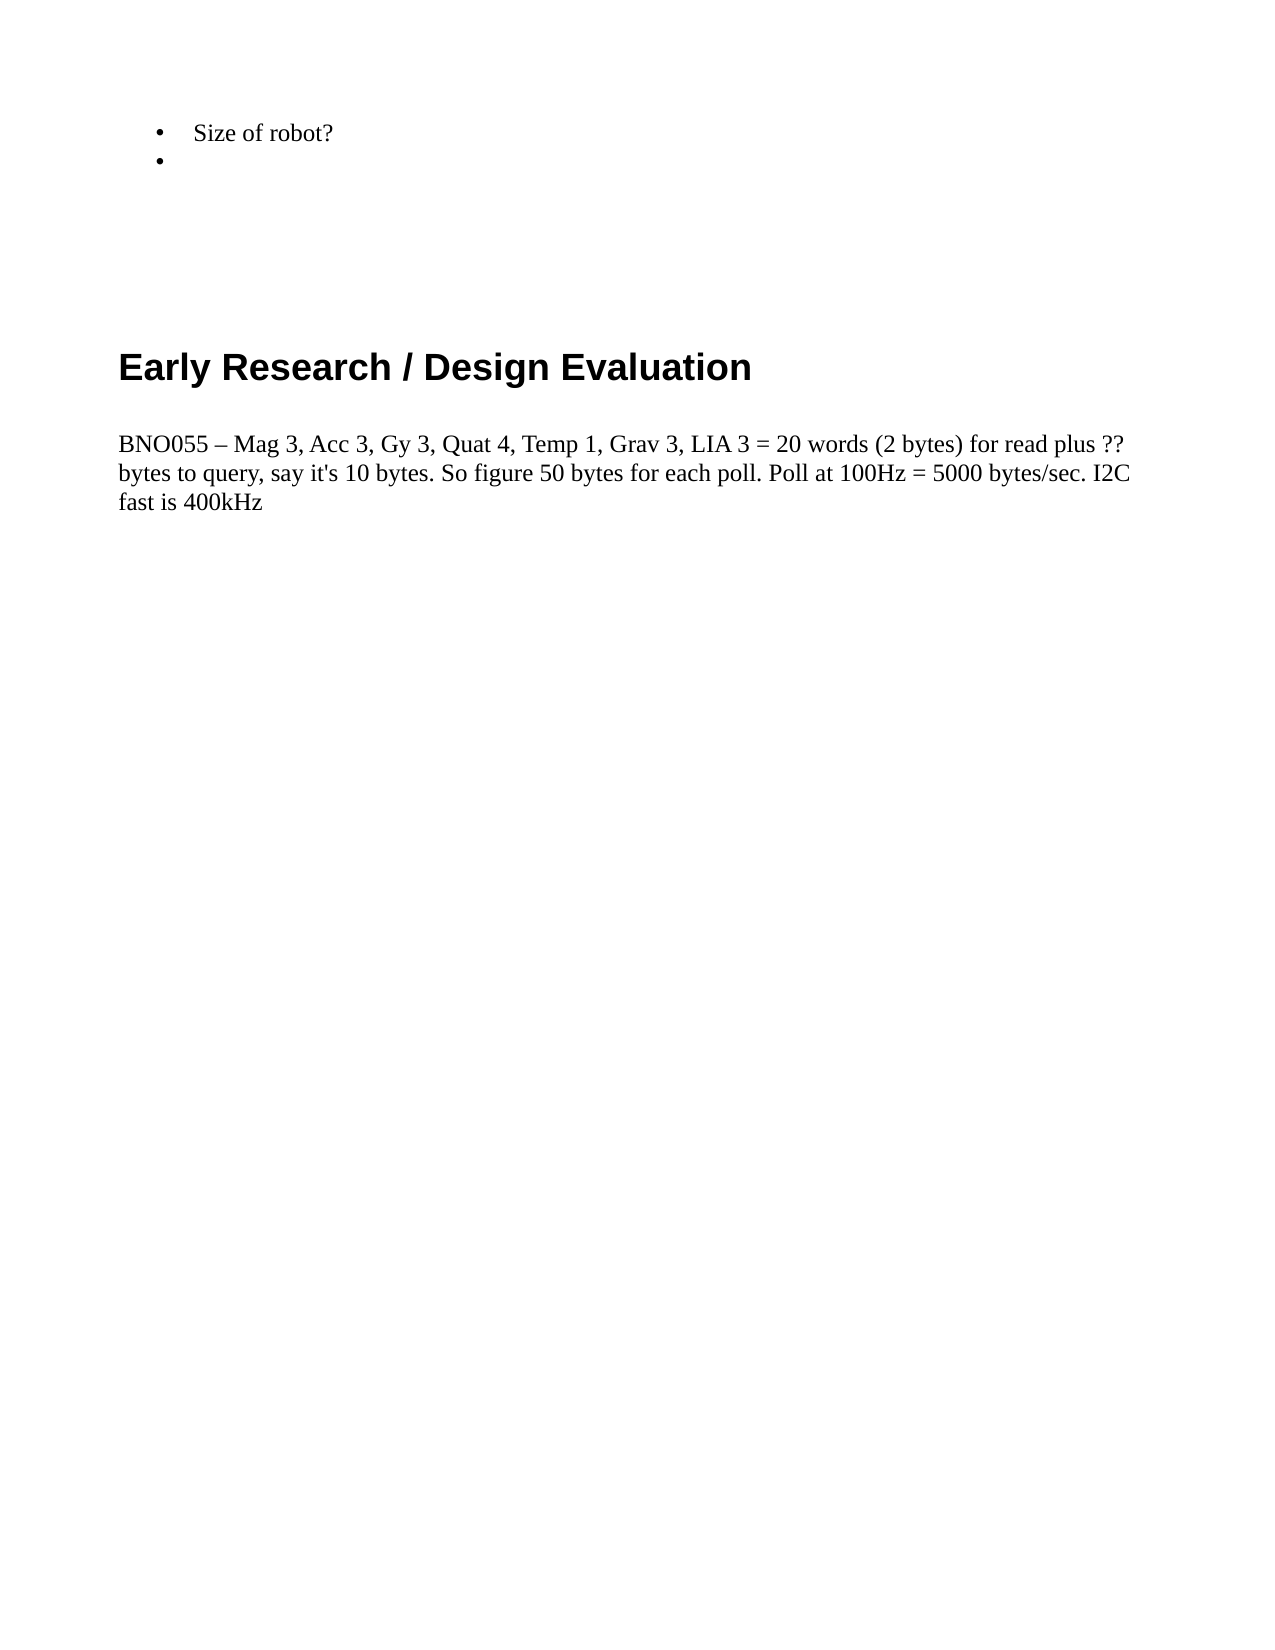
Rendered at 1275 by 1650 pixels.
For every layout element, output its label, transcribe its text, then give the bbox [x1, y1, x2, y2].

subtitle Early Research / Design Evaluation [118, 344, 1157, 388]
text BNO055 – Mag 3, Acc 3, Gy 3, Quat 4, Temp 1, Grav 3, LIA 3 = 20 words (2 bytes) for read plus ?? bytes to query, say it's 10 bytes. So figure 50 bytes for each poll. Poll at 100Hz = 5000 bytes/sec. I2C fast is 400kHz [118, 429, 1157, 516]
list Size of robot? [156, 118, 1157, 147]
